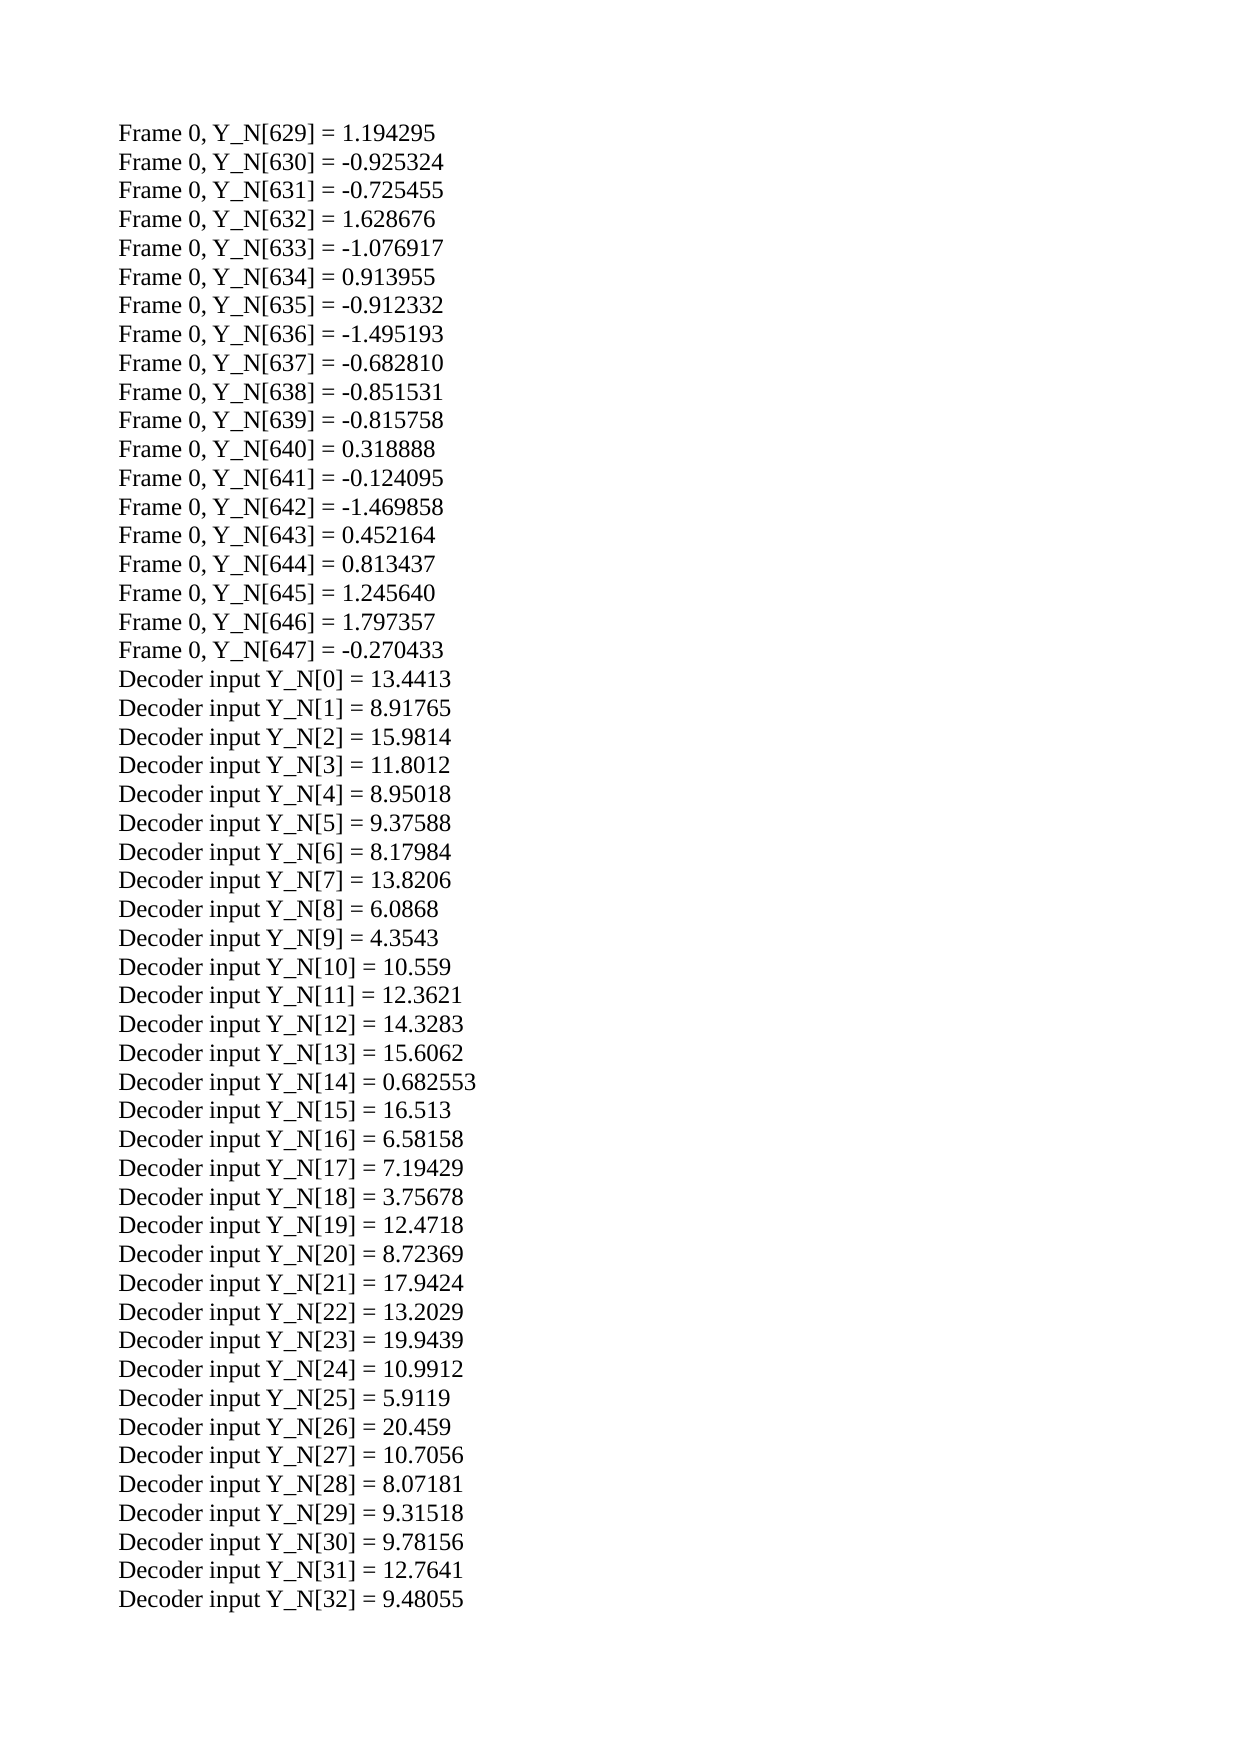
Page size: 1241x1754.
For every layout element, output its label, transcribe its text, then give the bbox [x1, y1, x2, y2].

text Frame 0, Y_N[644] = 0.813437 [118, 549, 1122, 578]
text Decoder input Y_N[3] = 11.8012 [118, 751, 1122, 779]
text Decoder input Y_N[30] = 9.78156 [118, 1527, 1122, 1556]
text Decoder input Y_N[9] = 4.3543 [118, 923, 1122, 952]
text Decoder input Y_N[26] = 20.459 [118, 1412, 1122, 1441]
text Frame 0, Y_N[641] = -0.124095 [118, 463, 1122, 492]
text Decoder input Y_N[16] = 6.58158 [118, 1124, 1122, 1153]
text Frame 0, Y_N[631] = -0.725455 [118, 176, 1122, 204]
text Frame 0, Y_N[632] = 1.628676 [118, 204, 1122, 233]
text Decoder input Y_N[29] = 9.31518 [118, 1498, 1122, 1527]
text Decoder input Y_N[18] = 3.75678 [118, 1182, 1122, 1211]
text Decoder input Y_N[22] = 13.2029 [118, 1297, 1122, 1326]
text Decoder input Y_N[2] = 15.9814 [118, 722, 1122, 751]
text Decoder input Y_N[11] = 12.3621 [118, 981, 1122, 1009]
text Decoder input Y_N[5] = 9.37588 [118, 808, 1122, 837]
text Frame 0, Y_N[643] = 0.452164 [118, 521, 1122, 549]
text Decoder input Y_N[13] = 15.6062 [118, 1038, 1122, 1067]
text Frame 0, Y_N[635] = -0.912332 [118, 291, 1122, 319]
text Decoder input Y_N[1] = 8.91765 [118, 693, 1122, 722]
text Decoder input Y_N[0] = 13.4413 [118, 664, 1122, 693]
text Frame 0, Y_N[634] = 0.913955 [118, 262, 1122, 291]
text Frame 0, Y_N[636] = -1.495193 [118, 319, 1122, 348]
text Decoder input Y_N[12] = 14.3283 [118, 1009, 1122, 1038]
text Frame 0, Y_N[637] = -0.682810 [118, 348, 1122, 377]
text Frame 0, Y_N[647] = -0.270433 [118, 636, 1122, 664]
text Decoder input Y_N[7] = 13.8206 [118, 866, 1122, 894]
text Decoder input Y_N[32] = 9.48055 [118, 1584, 1122, 1613]
text Frame 0, Y_N[629] = 1.194295 [118, 118, 1122, 147]
text Frame 0, Y_N[633] = -1.076917 [118, 233, 1122, 262]
text Decoder input Y_N[21] = 17.9424 [118, 1268, 1122, 1297]
text Decoder input Y_N[8] = 6.0868 [118, 894, 1122, 923]
text Decoder input Y_N[15] = 16.513 [118, 1096, 1122, 1124]
text Decoder input Y_N[19] = 12.4718 [118, 1211, 1122, 1239]
text Frame 0, Y_N[642] = -1.469858 [118, 492, 1122, 521]
text Decoder input Y_N[31] = 12.7641 [118, 1556, 1122, 1584]
text Frame 0, Y_N[646] = 1.797357 [118, 607, 1122, 636]
text Decoder input Y_N[6] = 8.17984 [118, 837, 1122, 866]
text Decoder input Y_N[14] = 0.682553 [118, 1067, 1122, 1096]
text Decoder input Y_N[28] = 8.07181 [118, 1469, 1122, 1498]
text Decoder input Y_N[17] = 7.19429 [118, 1153, 1122, 1182]
text Frame 0, Y_N[640] = 0.318888 [118, 434, 1122, 463]
text Decoder input Y_N[23] = 19.9439 [118, 1326, 1122, 1354]
text Frame 0, Y_N[630] = -0.925324 [118, 147, 1122, 176]
text Decoder input Y_N[4] = 8.95018 [118, 779, 1122, 808]
text Decoder input Y_N[24] = 10.9912 [118, 1354, 1122, 1383]
text Frame 0, Y_N[638] = -0.851531 [118, 377, 1122, 406]
text Decoder input Y_N[27] = 10.7056 [118, 1441, 1122, 1469]
text Decoder input Y_N[10] = 10.559 [118, 952, 1122, 981]
text Frame 0, Y_N[645] = 1.245640 [118, 578, 1122, 607]
text Decoder input Y_N[20] = 8.72369 [118, 1239, 1122, 1268]
text Frame 0, Y_N[639] = -0.815758 [118, 406, 1122, 434]
text Decoder input Y_N[25] = 5.9119 [118, 1383, 1122, 1412]
